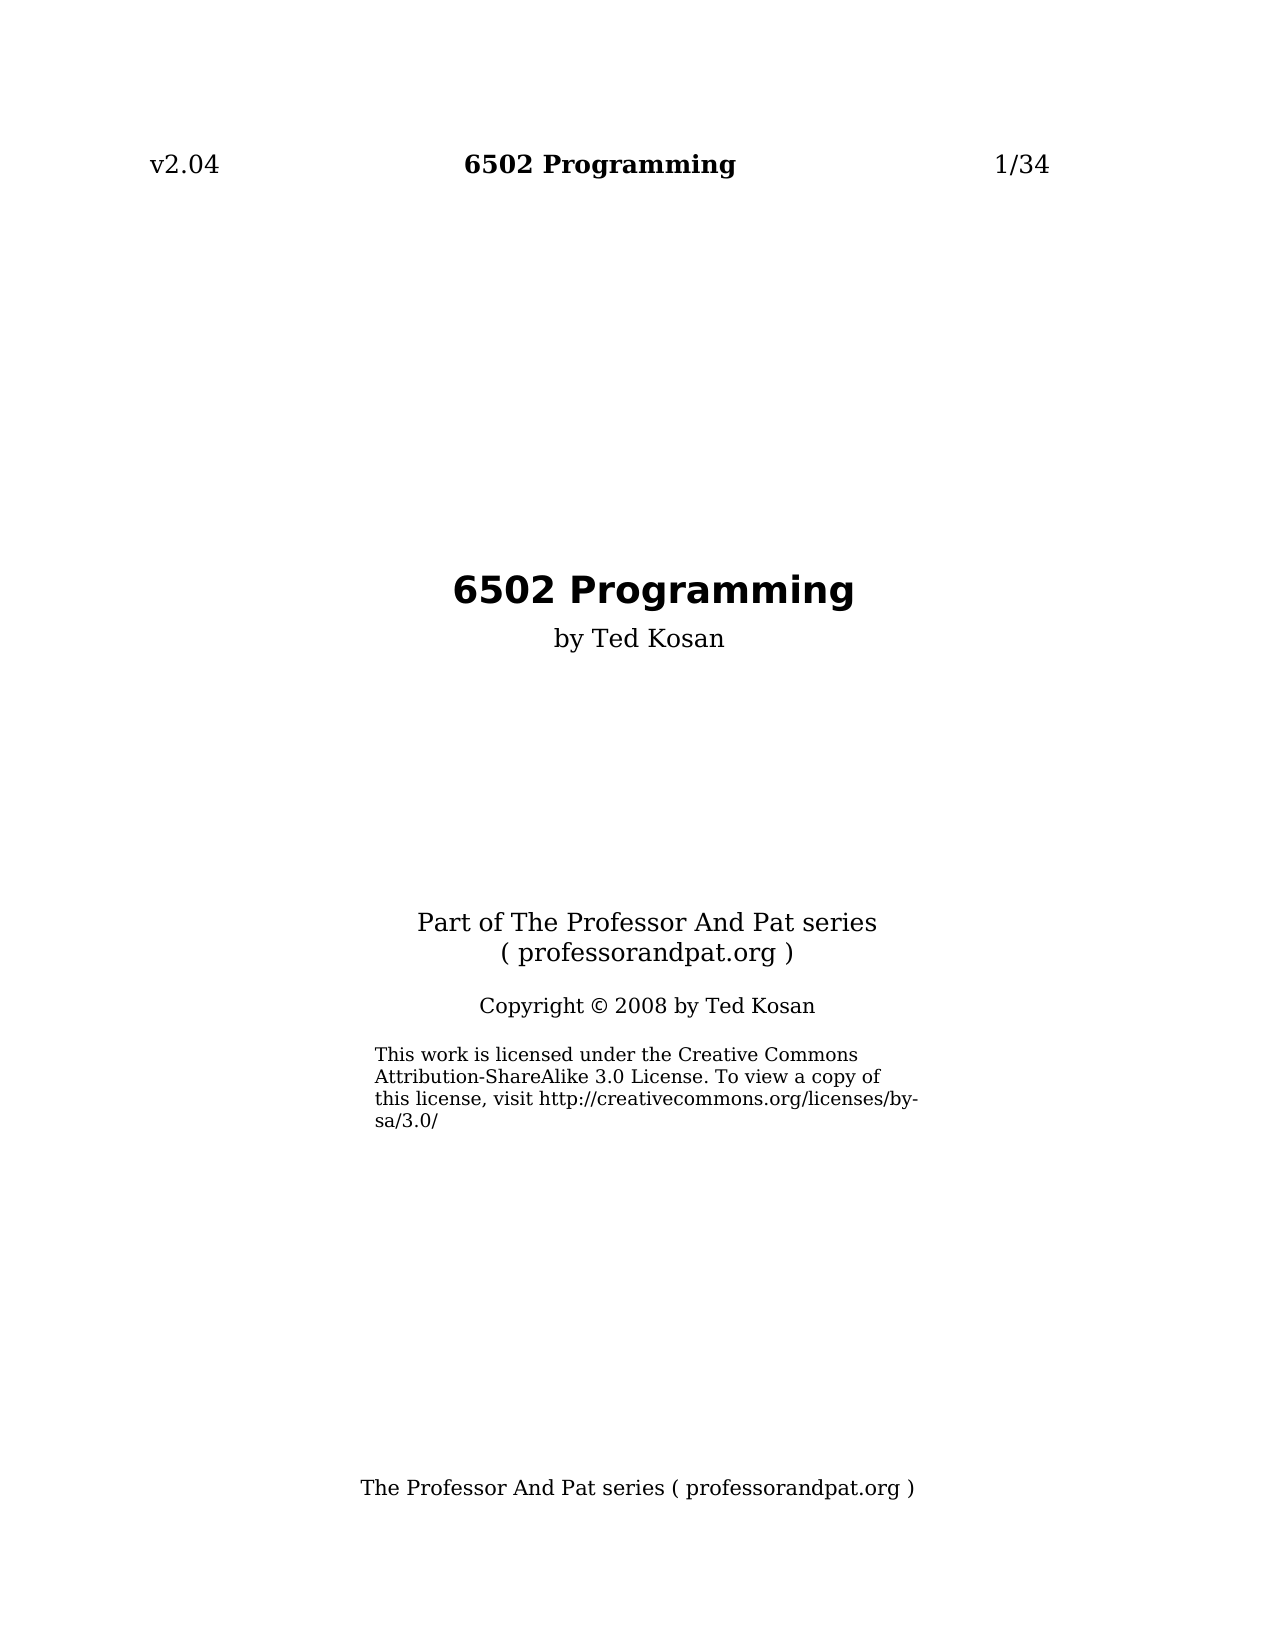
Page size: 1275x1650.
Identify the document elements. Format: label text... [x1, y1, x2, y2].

text This work is licensed under the Creative Commons Attribution-ShareAlike 3.0 License. To view a copy of this license, visit http://creativecommons.org/licenses/by-sa/3.0/ [374, 1044, 920, 1132]
subtitle 6502 Programming [422, 568, 856, 612]
text Copyright © 2008 by Ted Kosan [374, 991, 920, 1019]
text Part of The Professor And Pat series ( professorandpat.org ) [374, 908, 920, 967]
text by Ted Kosan [422, 624, 856, 654]
